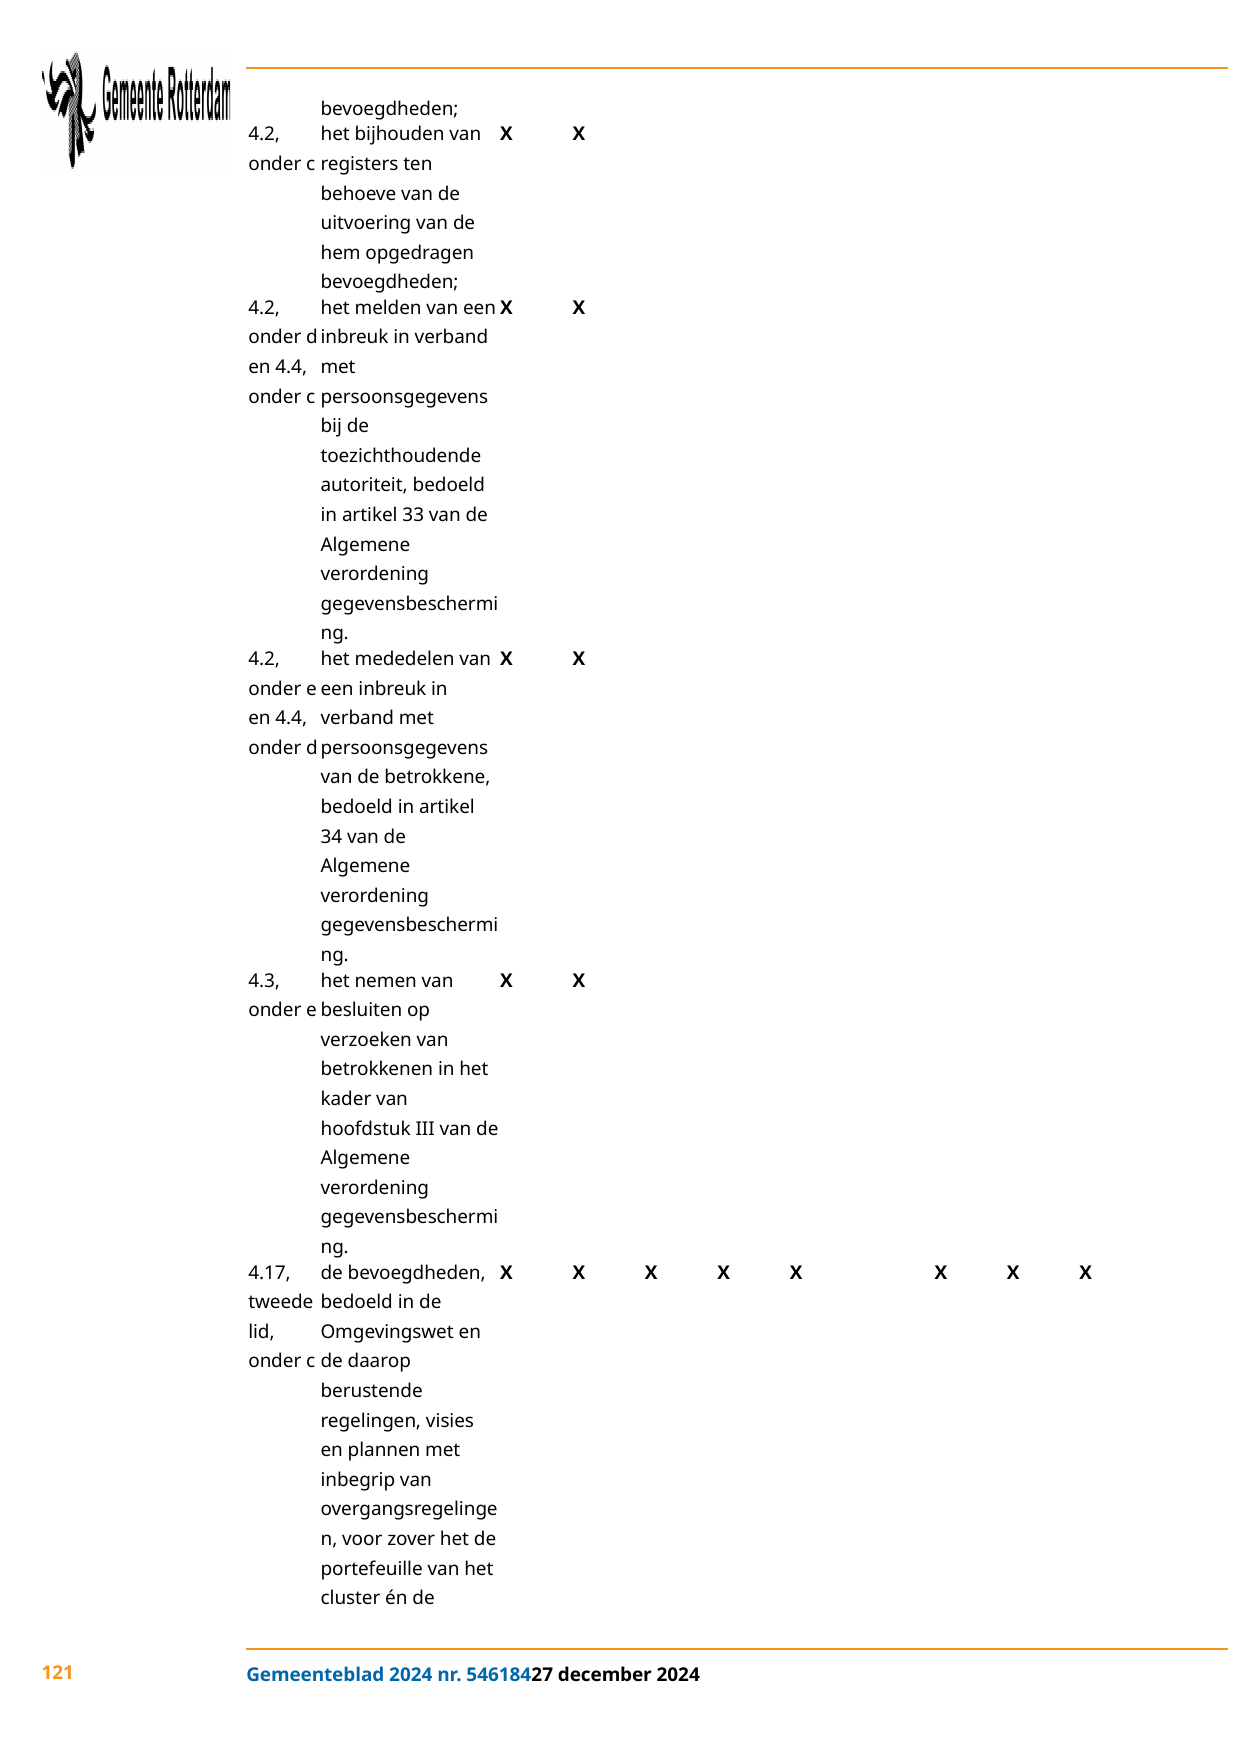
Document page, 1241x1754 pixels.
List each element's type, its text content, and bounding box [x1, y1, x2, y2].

table_cell [645, 95, 717, 121]
table_cell [934, 645, 1007, 967]
table_cell [934, 967, 1007, 1259]
table_cell X [934, 1259, 1007, 1610]
table_cell [862, 645, 934, 967]
table_cell het nemen van besluiten op verzoeken van betrokkenen in het kader van hoofdstuk III van de Algemene verordening gegevensbescherming. [320, 967, 500, 1259]
table_cell [934, 121, 1007, 294]
table_cell het bijhouden van registers ten behoeve van de uitvoering van de hem opgedragen bevoegdheden; [320, 121, 500, 294]
table_cell [790, 294, 862, 645]
table_cell X [717, 1259, 789, 1610]
table_cell [572, 95, 644, 121]
table_cell het mededelen van een inbreuk in verband met persoonsgegevens van de betrokkene, bedoeld in artikel 34 van de Algemene verordening gegevensbescherming. [320, 645, 500, 967]
table_cell [1007, 95, 1079, 121]
table_cell [1079, 95, 1152, 121]
table_cell [862, 967, 934, 1259]
table_cell X [500, 1259, 572, 1610]
table_cell X [790, 1259, 862, 1610]
table_cell X [645, 1259, 717, 1610]
table_cell de bevoegdheden, bedoeld in de Omgevingswet en de daarop berustende regelingen, visies en plannen met inbegrip van overgangsregelingen, voor zover het de portefeuille van het cluster én de [320, 1259, 500, 1610]
table_cell [717, 95, 789, 121]
table_cell [645, 294, 717, 645]
table_cell 4.17, tweede lid, onder c [248, 1259, 320, 1610]
table_cell [1079, 967, 1152, 1259]
table_cell [645, 645, 717, 967]
table_cell X [572, 1259, 644, 1610]
table_cell [862, 121, 934, 294]
table_cell X [572, 645, 644, 967]
table_cell [862, 1259, 934, 1610]
picture [41, 47, 231, 172]
table_cell [862, 95, 934, 121]
table_cell X [500, 294, 572, 645]
table_cell [934, 294, 1007, 645]
table_cell [645, 121, 717, 294]
table_cell X [1079, 1259, 1152, 1610]
table_cell X [500, 121, 572, 294]
table_cell [1079, 294, 1152, 645]
table_cell X [1007, 1259, 1079, 1610]
table_cell [717, 967, 789, 1259]
table_cell [1007, 294, 1079, 645]
table_cell [790, 645, 862, 967]
table_cell [248, 95, 320, 121]
table_cell X [572, 121, 644, 294]
table_cell [1007, 967, 1079, 1259]
table_cell [790, 95, 862, 121]
table_cell 4.2, onder d en 4.4, onder c [248, 294, 320, 645]
table_cell het melden van een inbreuk in verband met persoonsgegevens bij de toezichthoudende autoriteit, bedoeld in artikel 33 van de Algemene verordening gegevensbescherming. [320, 294, 500, 645]
table_cell X [572, 294, 644, 645]
table_cell [717, 294, 789, 645]
table_cell [1079, 645, 1152, 967]
table_cell [717, 121, 789, 294]
table_cell [500, 95, 572, 121]
table_cell X [572, 967, 644, 1259]
table_cell 4.3, onder e [248, 967, 320, 1259]
table_cell 4.2, onder c [248, 121, 320, 294]
table_cell [1007, 121, 1079, 294]
table_cell [934, 95, 1007, 121]
table_cell [1007, 645, 1079, 967]
table_cell bevoegdheden; [320, 95, 500, 121]
table_cell X [500, 967, 572, 1259]
table_cell [862, 294, 934, 645]
table_cell [717, 645, 789, 967]
table_cell [1079, 121, 1152, 294]
table_cell [645, 967, 717, 1259]
table_cell 4.2, onder e en 4.4, onder d [248, 645, 320, 967]
table_cell X [500, 645, 572, 967]
table_cell [790, 967, 862, 1259]
table_cell [790, 121, 862, 294]
